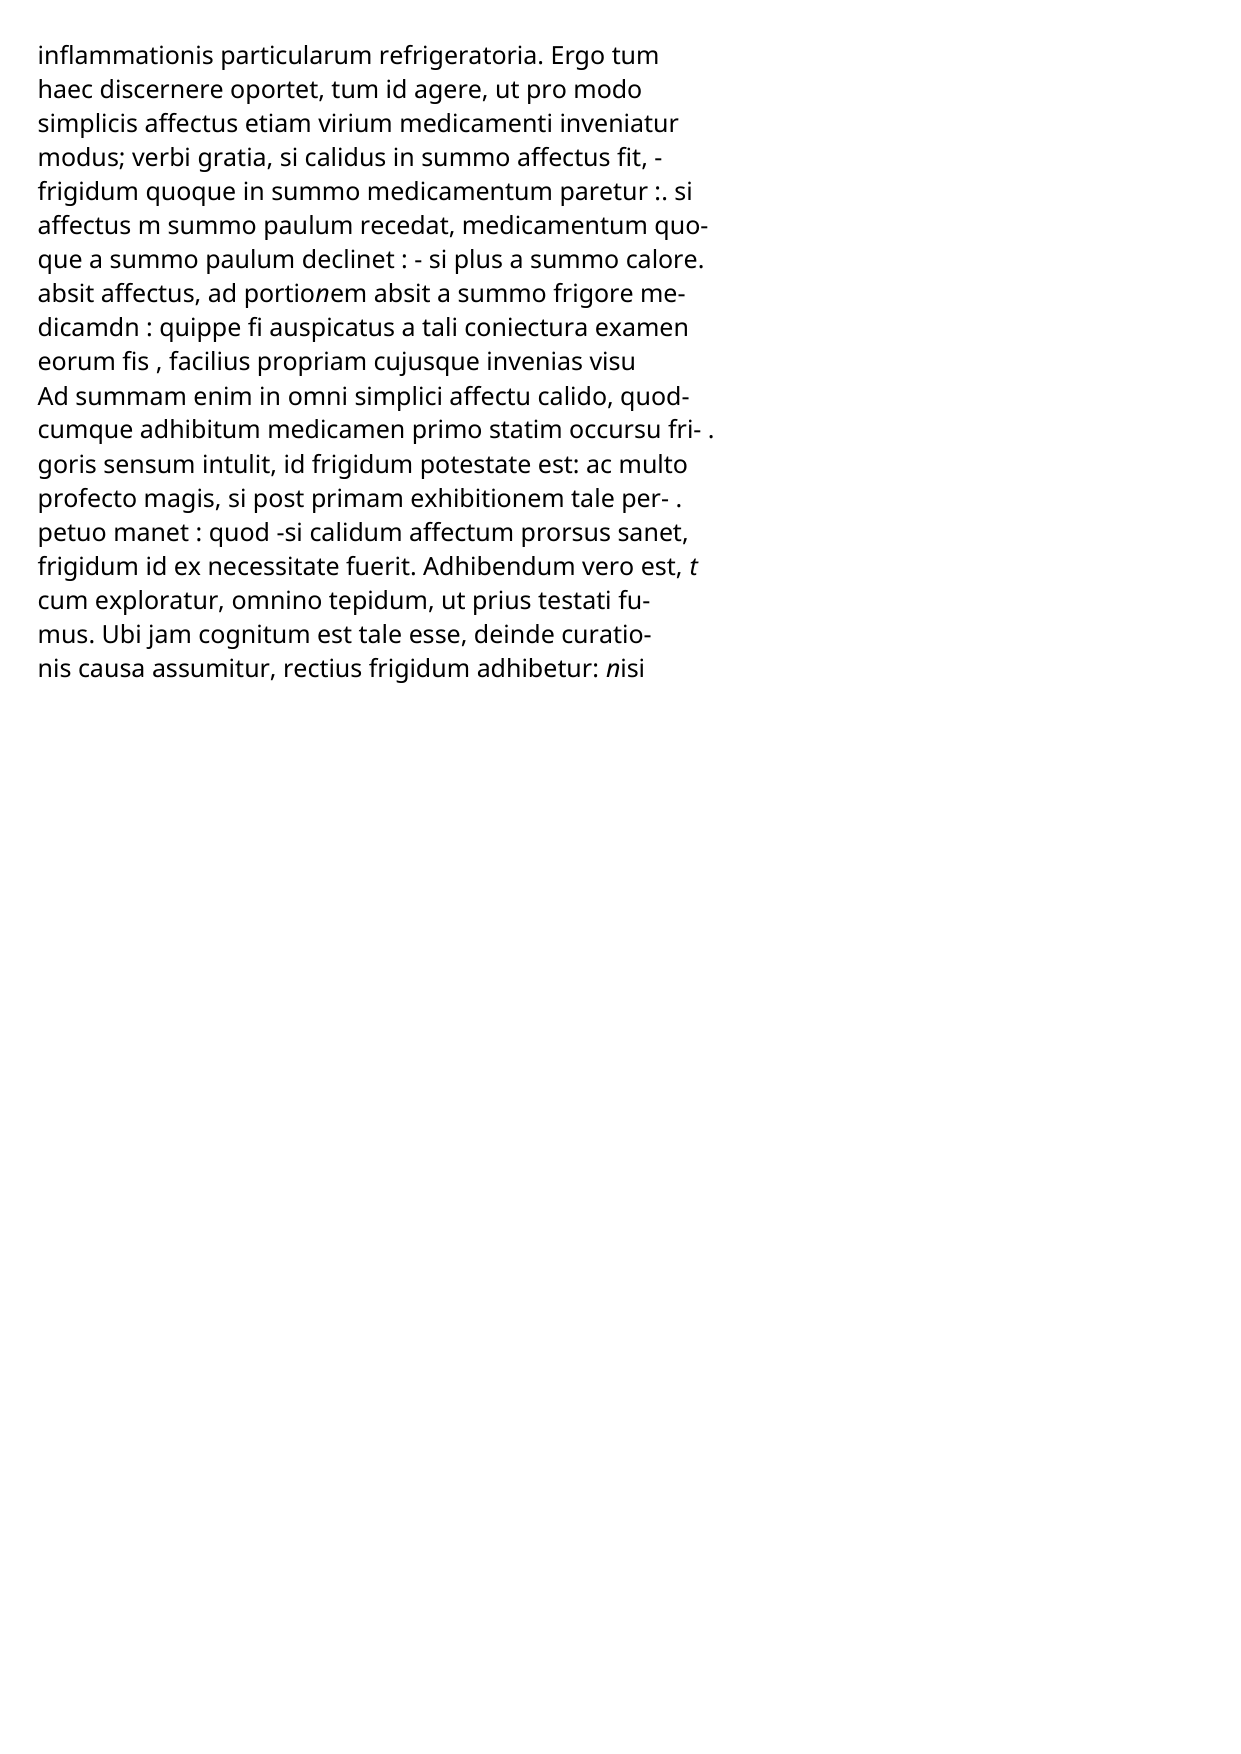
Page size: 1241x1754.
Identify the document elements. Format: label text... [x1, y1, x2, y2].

text inflammationis particularum refrigeratoria. Ergo tum haec discernere oportet, tum id agere, ut pro modo simplicis affectus etiam virium medicamenti inveniatur modus; verbi gratia, si calidus in summo affectus fit, - frigidum quoque in summo medicamentum paretur :. si affectus m summo paulum recedat, medicamentum quo- que a summo paulum declinet : - si plus a summo calore. absit affectus, ad portionem absit a summo frigore me- dicamdn : quippe fi auspicatus a tali coniectura examen eorum fis , facilius propriam cujusque invenias visu Ad summam enim in omni simplici affectu calido, quod- cumque adhibitum medicamen primo statim occursu fri- . goris sensum intulit, id frigidum potestate est: ac multo profecto magis, si post primam exhibitionem tale per- . petuo manet : quod -si calidum affectum prorsus sanet, frigidum id ex necessitate fuerit. Adhibendum vero est, t cum exploratur, omnino tepidum, ut prius testati fu- mus. Ubi jam cognitum est tale esse, deinde curatio- nis causa assumitur, rectius frigidum adhibetur: nisi [37, 37, 1203, 685]
